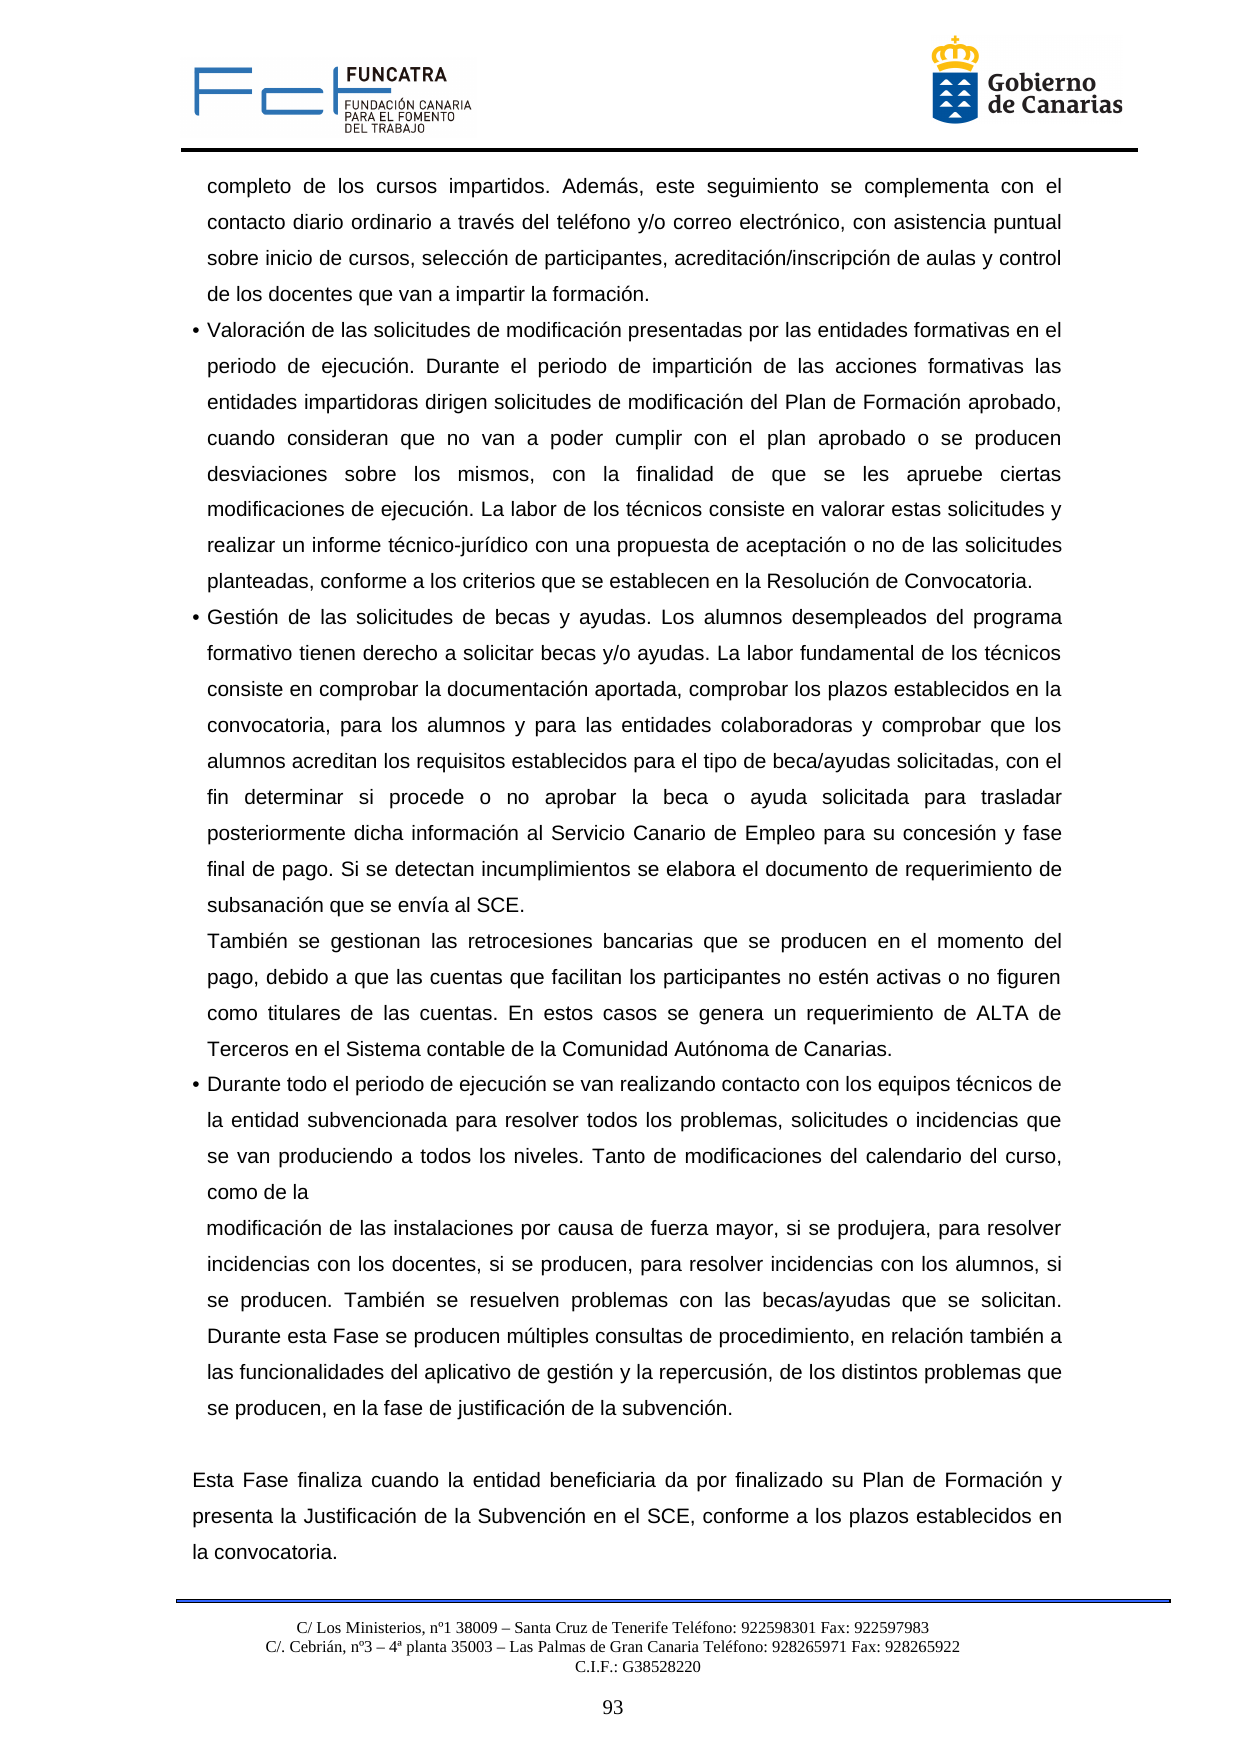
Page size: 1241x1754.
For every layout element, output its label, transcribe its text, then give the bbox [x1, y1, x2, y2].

picture [180, 57, 477, 138]
picture [931, 35, 1123, 124]
text • Gestión de las solicitudes de becas y ayudas. Los alumnos desempleados del programa formativo tienen derecho a solicitar becas y/o ayudas. La labor fundamental de los técnicos consiste en comprobar la documentación aportada, comprobar los plazos establecidos en la convocatoria, para los alumnos y para las entidades colaboradoras y comprobar que los alumnos acreditan los requisitos establecidos para el tipo de beca/ayudas solicitadas, con el fin determinar si procede o no aprobar la beca o ayuda solicitada para trasladar posteriormente dicha información al Servicio Canario de Empleo para su concesión y fase final de pago. Si se detectan incumplimientos se elabora el documento de requerimiento de subsanación que se envía al SCE. [192, 605, 1063, 917]
text modificación de las instalaciones por causa de fuerza mayor, si se produjera, para resolver incidencias con los docentes, si se producen, para resolver incidencias con los alumnos, si se producen. También se resuelven problemas con las becas/ayudas que se solicitan. Durante esta Fase se producen múltiples consultas de procedimiento, en relación también a las funcionalidades del aplicativo de gestión y la repercusión, de los distintos problemas que se producen, en la fase de justificación de la subvención. [192, 1216, 1063, 1420]
text • Durante todo el periodo de ejecución se van realizando contacto con los equipos técnicos de la entidad subvencionada para resolver todos los problemas, solicitudes o incidencias que se van produciendo a todos los niveles. Tanto de modificaciones del calendario del curso, como de la [192, 1072, 1063, 1204]
text Esta Fase finaliza cuando la entidad beneficiaria da por finalizado su Plan de Formación y presenta la Justificación de la Subvención en el SCE, conforme a los plazos establecidos en la convocatoria. [192, 1468, 1063, 1563]
text completo de los cursos impartidos. Además, este seguimiento se complementa con el contacto diario ordinario a través del teléfono y/o correo electrónico, con asistencia puntual sobre inicio de cursos, selección de participantes, acreditación/inscripción de aulas y control de los docentes que van a impartir la formación. [192, 174, 1063, 306]
text • Valoración de las solicitudes de modificación presentadas por las entidades formativas en el periodo de ejecución. Durante el periodo de impartición de las acciones formativas las entidades impartidoras dirigen solicitudes de modificación del Plan de Formación aprobado, cuando consideran que no van a poder cumplir con el plan aprobado o se producen desviaciones sobre los mismos, con la finalidad de que se les apruebe ciertas modificaciones de ejecución. La labor de los técnicos consiste en valorar estas solicitudes y realizar un informe técnico-jurídico con una propuesta de aceptación o no de las solicitudes planteadas, conforme a los criterios que se establecen en la Resolución de Convocatoria. [192, 318, 1063, 593]
text También se gestionan las retrocesiones bancarias que se producen en el momento del pago, debido a que las cuentas que facilitan los participantes no estén activas o no figuren como titulares de las cuentas. En estos casos se genera un requerimiento de ALTA de Terceros en el Sistema contable de la Comunidad Autónoma de Canarias. [207, 928, 1063, 1060]
